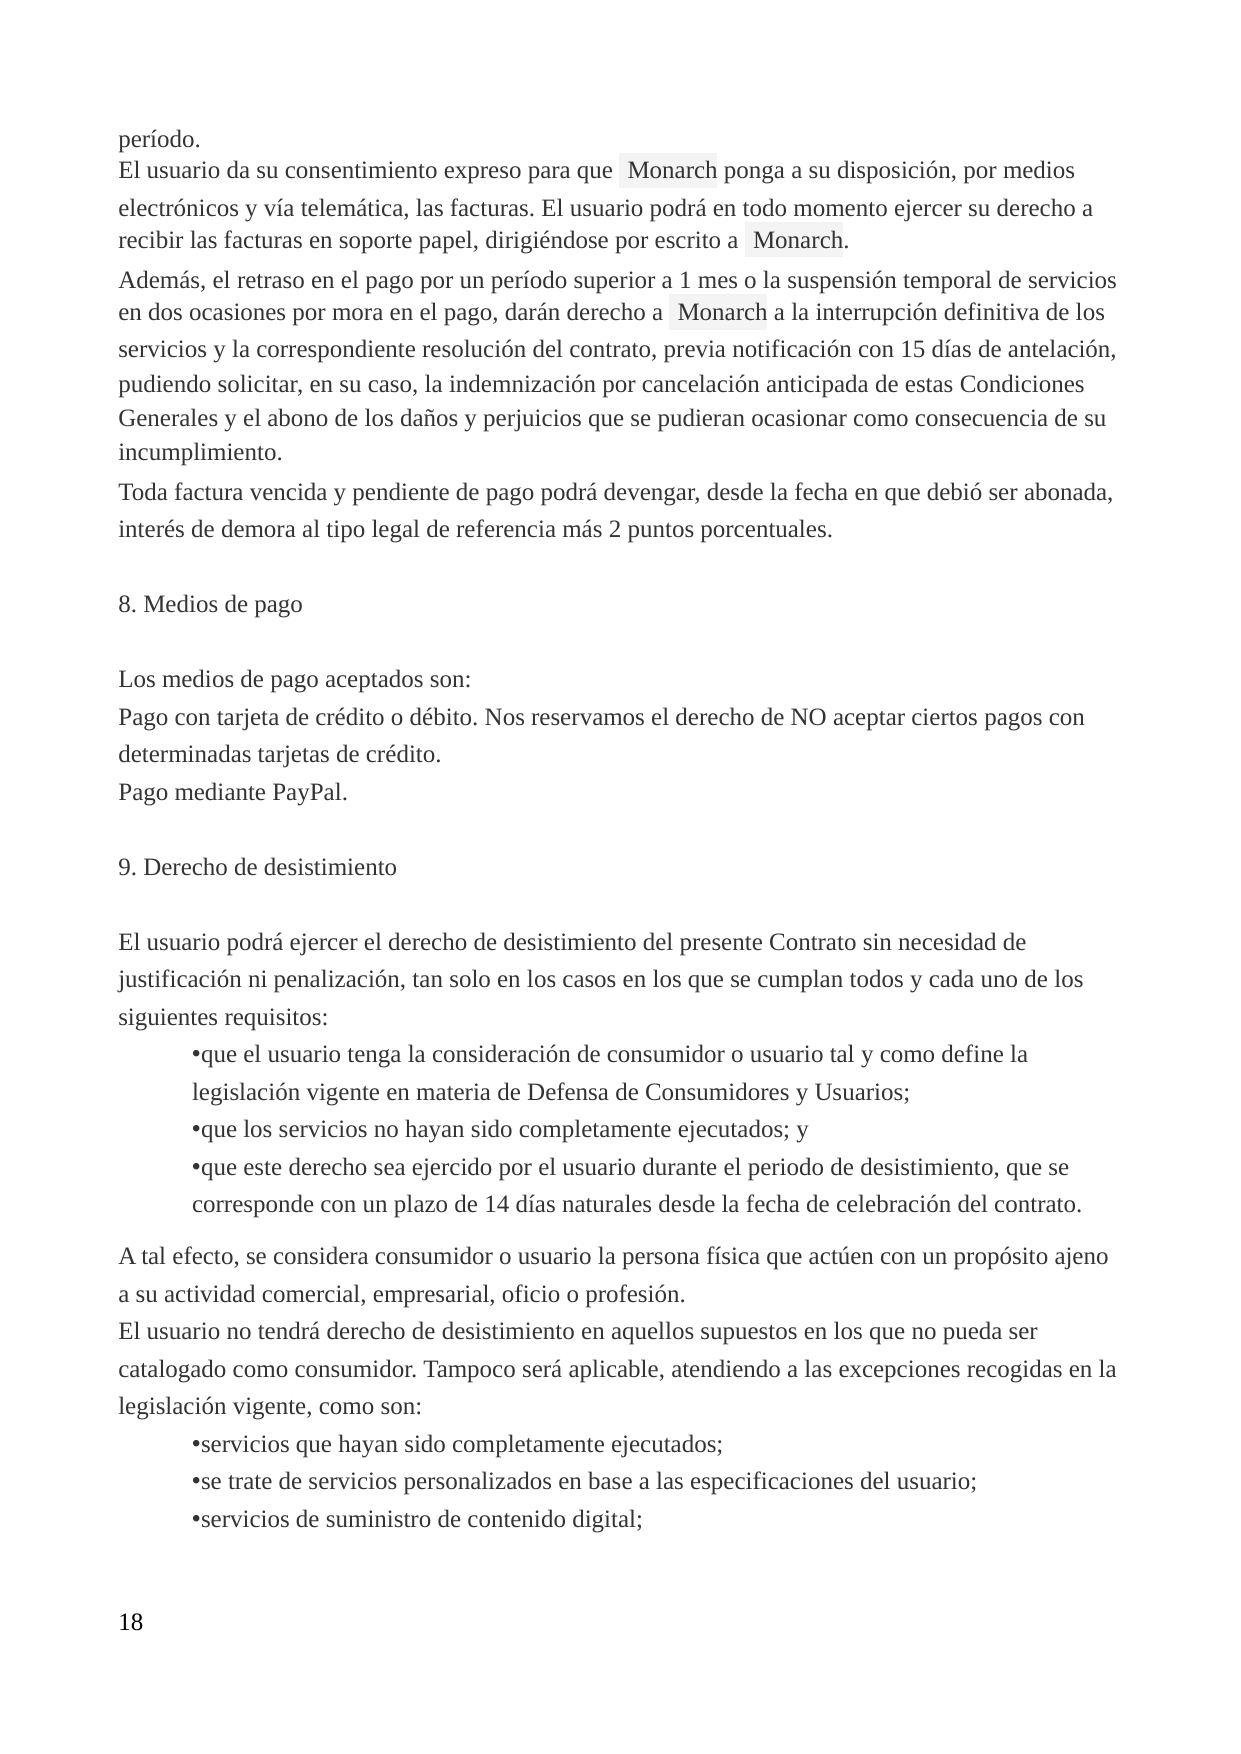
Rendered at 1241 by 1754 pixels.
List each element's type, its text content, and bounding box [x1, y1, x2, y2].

list servicios de suministro de contenido digital; [118, 1495, 1122, 1532]
list se trate de servicios personalizados en base a las especificaciones del usuario; [118, 1457, 1122, 1495]
list servicios que hayan sido completamente ejecutados; [118, 1420, 1122, 1457]
text Toda factura vencida y pendiente de pago podrá devengar, desde la fecha en que debió ser abonada, interés de demora al tipo legal de referencia más 2 puntos porcentuales. [118, 468, 1122, 543]
text período. El usuario da su consentimiento expreso para que Monarch ponga a su disposición, por medios electrónicos y vía telemática, las facturas. El usuario podrá en todo momento ejercer su derecho a recibir las facturas en soporte papel, dirigiéndose por escrito a Monarch. [118, 118, 1122, 256]
list que este derecho sea ejercido por el usuario durante el periodo de desistimiento, que se corresponde con un plazo de 14 días naturales desde la fecha de celebración del contrato. [118, 1143, 1122, 1218]
list que el usuario tenga la consideración de consumidor o usuario tal y como define la legislación vigente en materia de Defensa de Consumidores y Usuarios; [118, 1030, 1122, 1105]
text El usuario no tendrá derecho de desistimiento en aquellos supuestos en los que no pueda ser catalogado como consumidor. Tampoco será aplicable, atendiendo a las excepciones recogidas en la legislación vigente, como son: [118, 1307, 1122, 1420]
text Pago mediante PayPal. [118, 768, 1122, 805]
text Además, el retraso en el pago por un período superior a 1 mes o la suspensión temporal de servicios en dos ocasiones por mora en el pago, darán derecho a Monarch a la interrupción definitiva de los servicios y la correspondiente resolución del contrato, previa notificación con 15 días de antelación, pudiendo solicitar, en su caso, la indemnización por cancelación anticipada de estas Condiciones Generales y el abono de los daños y perjuicios que se pudieran ocasionar como consecuencia de su incumplimiento. [118, 259, 1122, 466]
list que los servicios no hayan sido completamente ejecutados; y [118, 1105, 1122, 1143]
text 8. Medios de pago [118, 580, 1122, 618]
text Pago con tarjeta de crédito o débito. Nos reservamos el derecho de NO aceptar ciertos pagos con determinadas tarjetas de crédito. [118, 693, 1122, 768]
text A tal efecto, se considera consumidor o usuario la persona física que actúen con un propósito ajeno a su actividad comercial, empresarial, oficio o profesión. [118, 1232, 1122, 1307]
text 9. Derecho de desistimiento [118, 843, 1122, 880]
text Los medios de pago aceptados son: [118, 655, 1122, 693]
text El usuario podrá ejercer el derecho de desistimiento del presente Contrato sin necesidad de justificación ni penalización, tan solo en los casos en los que se cumplan todos y cada uno de los siguientes requisitos: [118, 918, 1122, 1030]
